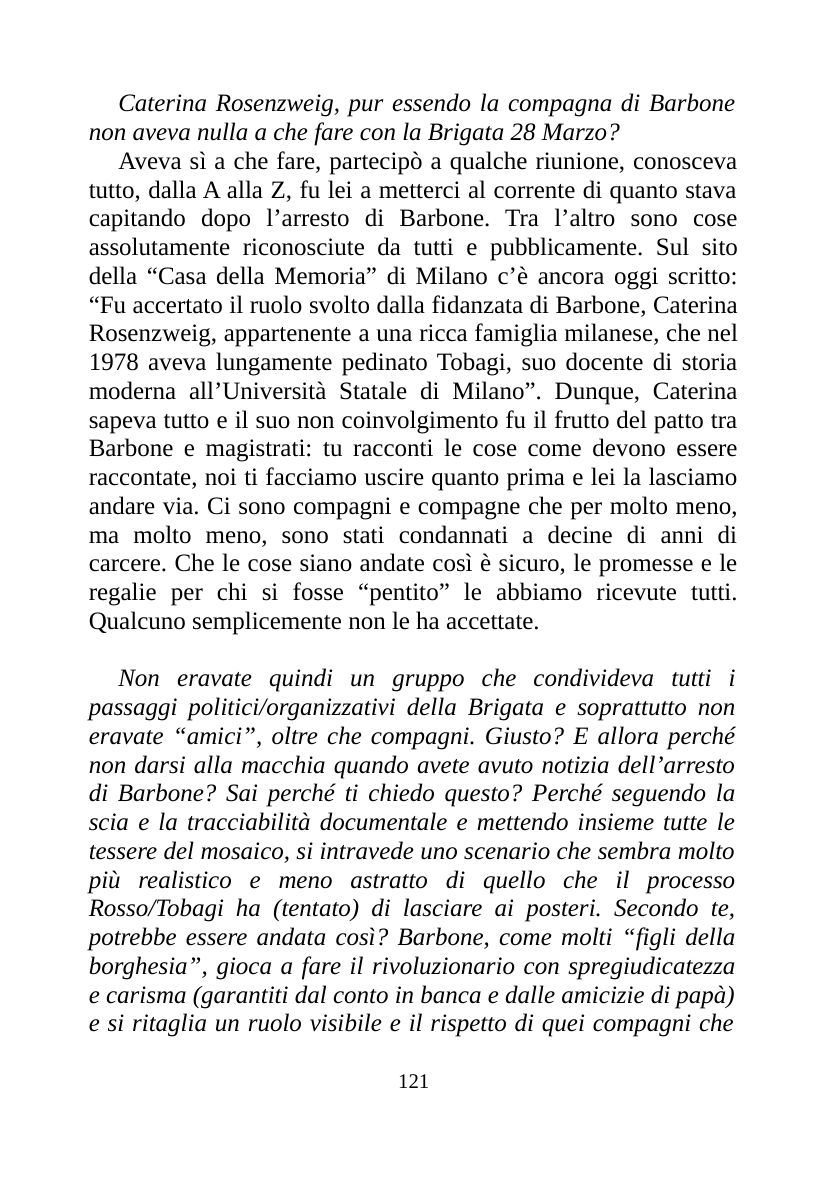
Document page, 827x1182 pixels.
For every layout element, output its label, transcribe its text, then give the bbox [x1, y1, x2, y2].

text Non eravate quindi un gruppo che condivideva tutti i passaggi politici/organizzativi della Brigata e soprattutto non eravate “amici”, oltre che compagni. Giusto? E allora perché non darsi alla macchia quando avete avuto notizia dell’arresto di Barbone? Sai perché ti chiedo questo? Perché seguendo la scia e la tracciabilità documentale e mettendo insieme tutte le tessere del mosaico, si intravede uno scenario che sembra molto più realistico e meno astratto di quello che il processo Rosso/Tobagi ha (tentato) di lasciare ai posteri. Secondo te, potrebbe essere andata così? Barbone, come molti “figli della borghesia”, gioca a fare il rivoluzionario con spregiudicatezza e carisma (garantiti dal conto in banca e dalle amicizie di papà) e si ritaglia un ruolo visibile e il rispetto di quei compagni che [88, 663, 738, 1037]
text Caterina Rosenzweig, pur essendo la compagna di Barbone non aveva nulla a che fare con la Brigata 28 Marzo? [88, 88, 738, 146]
text Aveva sì a che fare, partecipò a qualche riunione, conosceva tutto, dalla A alla Z, fu lei a metterci al corrente di quanto stava capitando dopo l’arresto di Barbone. Tra l’altro sono cose assolutamente riconosciute da tutti e pubblicamente. Sul sito della “Casa della Memoria” di Milano c’è ancora oggi scritto: “Fu accertato il ruolo svolto dalla fidanzata di Barbone, Caterina Rosenzweig, appartenente a una ricca famiglia milanese, che nel 1978 aveva lungamente pedinato Tobagi, suo docente di storia moderna all’Università Statale di Milano”. Dunque, Caterina sapeva tutto e il suo non coinvolgimento fu il frutto del patto tra Barbone e magistrati: tu racconti le cose come devono essere raccontate, noi ti facciamo uscire quanto prima e lei la lasciamo andare via. Ci sono compagni e compagne che per molto meno, ma molto meno, sono stati condannati a decine di anni di carcere. Che le cose siano andate così è sicuro, le promesse e le regalie per chi si fosse “pentito” le abbiamo ricevute tutti. Qualcuno semplicemente non le ha accettate. [88, 146, 738, 635]
